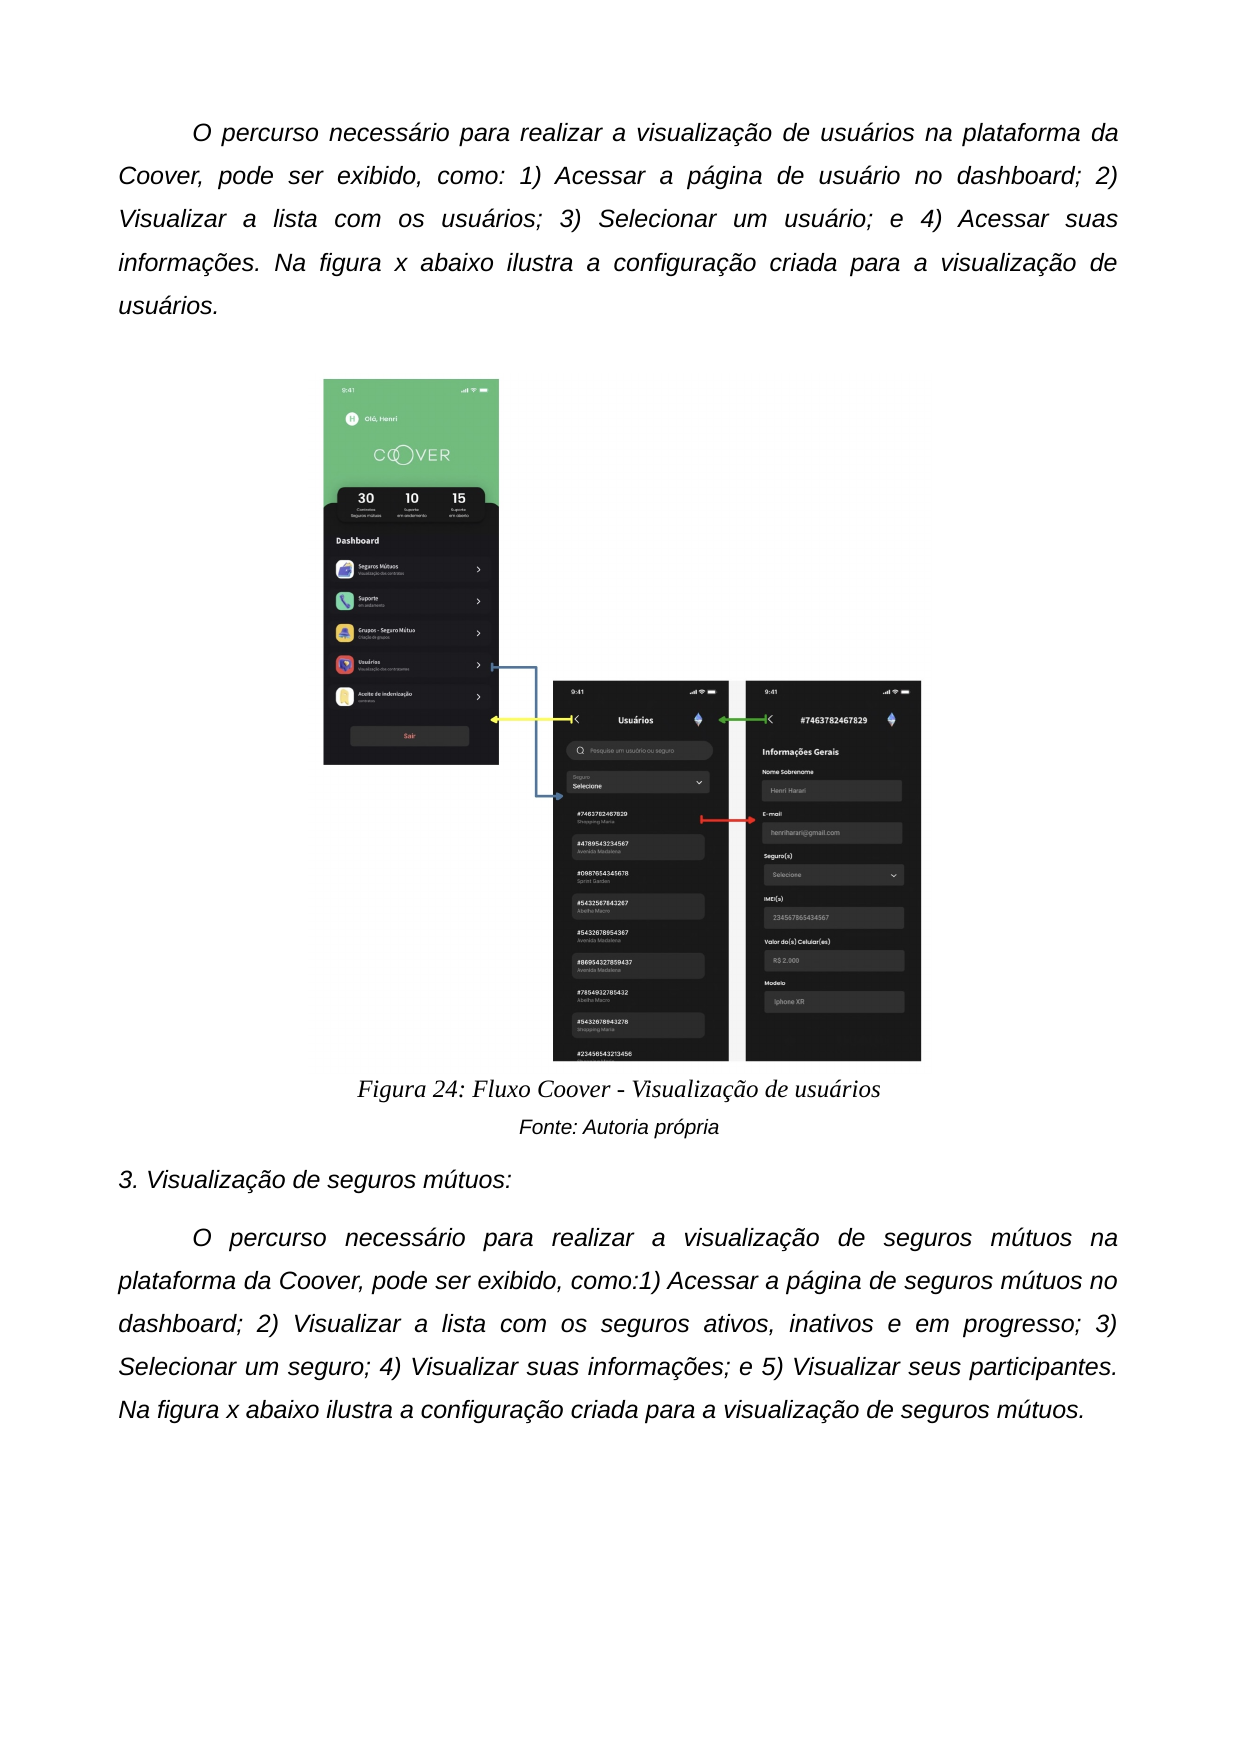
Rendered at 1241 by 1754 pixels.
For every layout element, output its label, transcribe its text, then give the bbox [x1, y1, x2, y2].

text Fonte: Autoria própria [118, 348, 1122, 1138]
text 3. Visualização de seguros mútuos: [118, 1165, 1122, 1194]
text O percurso necessário para realizar a visualização de seguros mútuos na plataforma da Coover, pode ser exibido, como:1) Acessar a página de seguros mútuos no dashboard; 2) Visualizar a lista com os seguros ativos, inativos e em progresso; 3) Selecionar um seguro; 4) Visualizar suas informações; e 5) Visualizar seus participantes. Na figura x abaixo ilustra a configuração criada para a visualização de seguros mútuos. [118, 1223, 1122, 1424]
text O percurso necessário para realizar a visualização de usuários na plataforma da Coover, pode ser exibido, como: 1) Acessar a página de usuário no dashboard; 2) Visualizar a lista com os usuários; 3) Selecionar um usuário; e 4) Acessar suas informações. Na figura x abaixo ilustra a configuração criada para a visualização de usuários. [118, 118, 1122, 319]
text Figura 24: Fluxo Coover - Visualização de usuários [308, 1074, 932, 1102]
